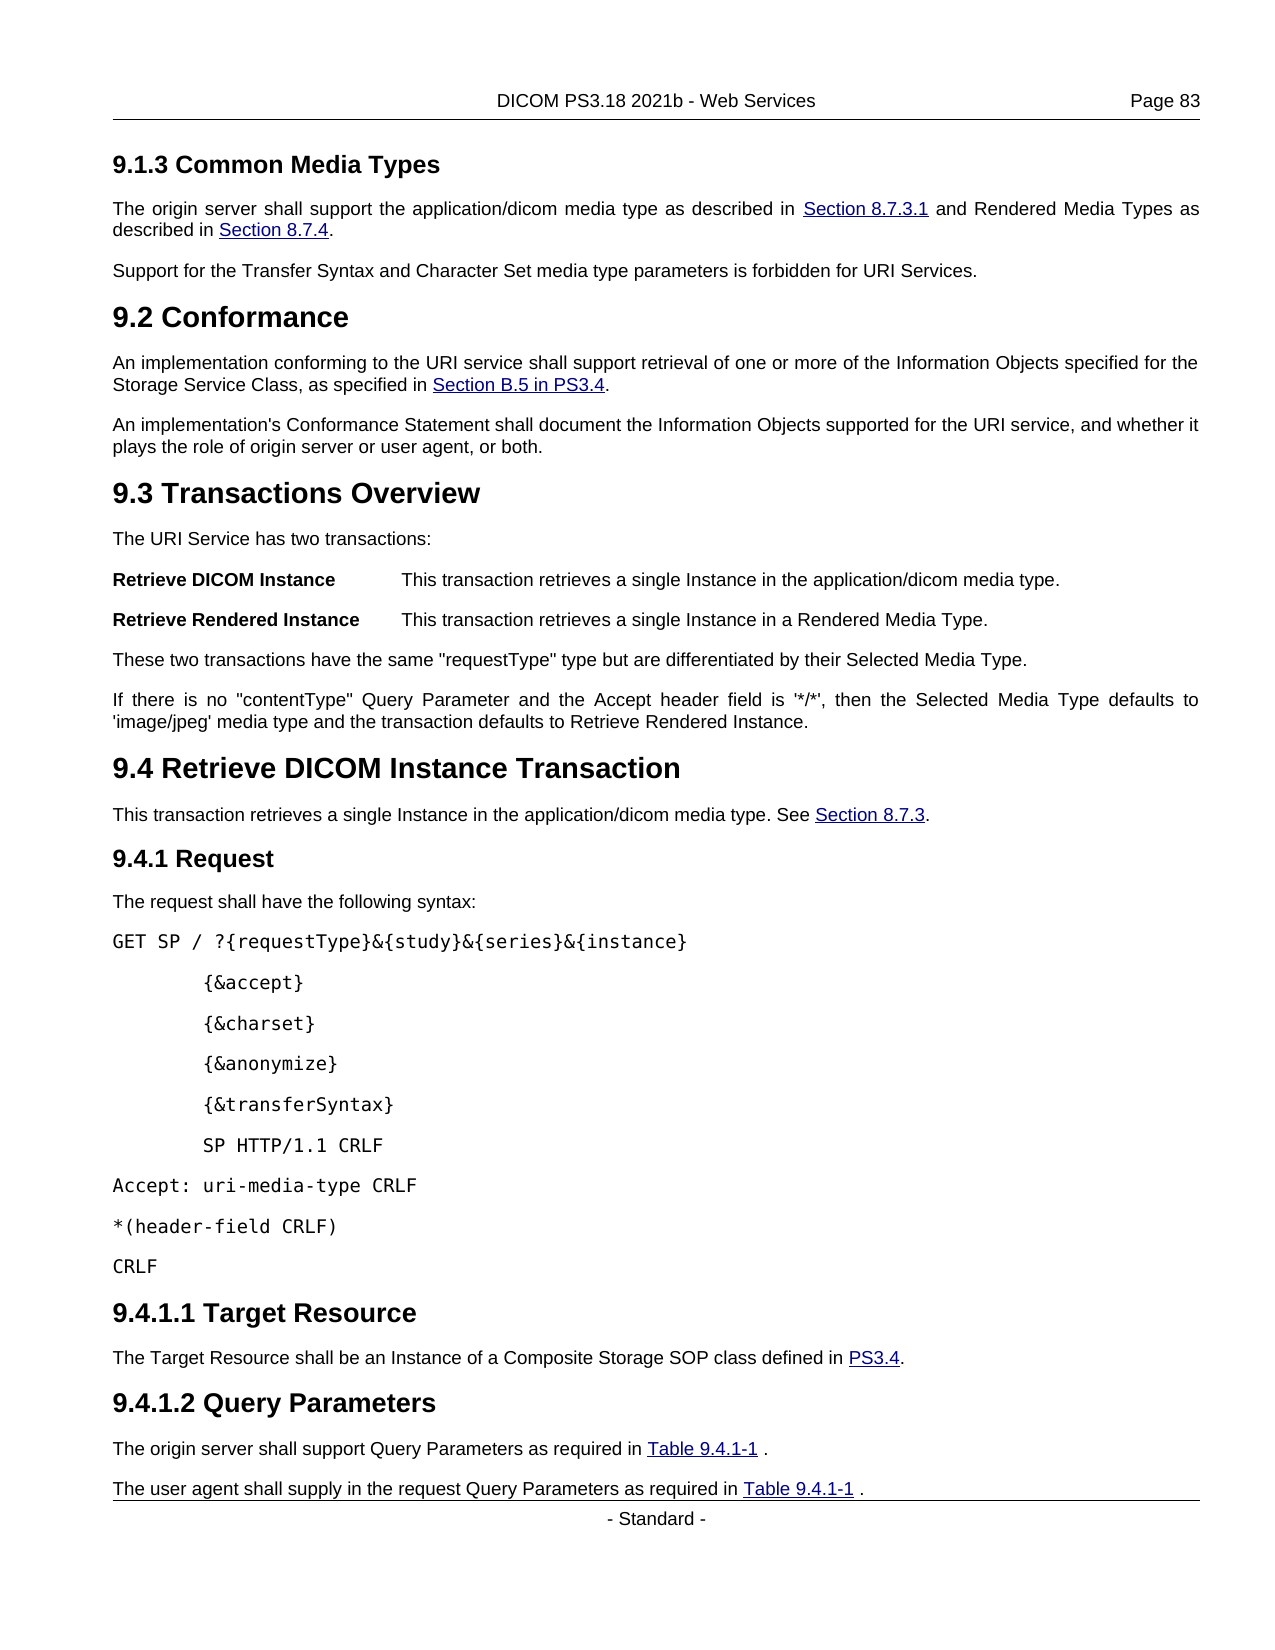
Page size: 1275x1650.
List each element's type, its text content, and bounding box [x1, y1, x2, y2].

text 9.4.1.1 Target Resource [112, 1297, 1200, 1328]
text GET SP / ?{requestType}&{study}&{series}&{instance} [112, 932, 1200, 953]
text CRLF [112, 1257, 1200, 1278]
text The origin server shall support the application/dicom media type as described in Section 8.7.3.1 and Rendered Media Types as described in Section 8.7.4. [112, 197, 1200, 241]
text The URI Service has two transactions: [112, 528, 1200, 549]
text The user agent shall supply in the request Query Parameters as required in Table 9.4.1-1 . [112, 1478, 1200, 1499]
text An implementation's Conformance Statement shall document the Information Objects supported for the URI service, and whether it plays the role of origin server or user agent, or both. [112, 414, 1200, 457]
text The origin server shall support Query Parameters as required in Table 9.4.1-1 . [112, 1437, 1200, 1459]
text 9.4.1 Request [112, 844, 1200, 872]
text If there is no "contentType" Query Parameter and the Accept header field is '*/*', then the Selected Media Type defaults to 'image/jpeg' media type and the transaction defaults to Retrieve Rendered Instance. [112, 689, 1200, 732]
text 9.3 Transactions Overview [112, 476, 1200, 509]
text This transaction retrieves a single Instance in the application/dicom media type. See Section 8.7.3. [112, 803, 1200, 825]
text The Target Resource shall be an Instance of a Composite Storage SOP class defined in PS3.4. [112, 1347, 1200, 1369]
text 9.2 Conformance [112, 300, 1200, 333]
text An implementation conforming to the URI service shall support retrieval of one or more of the Information Objects specified for the Storage Service Class, as specified in Section B.5 in PS3.4. [112, 352, 1200, 395]
text 9.4.1.2 Query Parameters [112, 1387, 1200, 1419]
text Retrieve DICOM Instance This transaction retrieves a single Instance in the application/dicom media type. [112, 568, 1200, 590]
text The request shall have the following syntax: [112, 891, 1200, 913]
text Retrieve Rendered Instance This transaction retrieves a single Instance in a Rendered Media Type. [112, 609, 1200, 630]
text {&accept} [112, 972, 1200, 994]
text Accept: uri-media-type CRLF [112, 1175, 1200, 1197]
text 9.4 Retrieve DICOM Instance Transaction [112, 751, 1200, 785]
text {&charset} [112, 1013, 1200, 1035]
text Support for the Transfer Syntax and Character Set media type parameters is forbidden for URI Services. [112, 259, 1200, 281]
text *(header-field CRLF) [112, 1216, 1200, 1238]
text {&transferSyntax} [112, 1094, 1200, 1116]
text 9.1.3 Common Media Types [112, 150, 1200, 179]
text {&anonymize} [112, 1053, 1200, 1075]
text SP HTTP/1.1 CRLF [112, 1135, 1200, 1157]
text These two transactions have the same "requestType" type but are differentiated by their Selected Media Type. [112, 649, 1200, 671]
